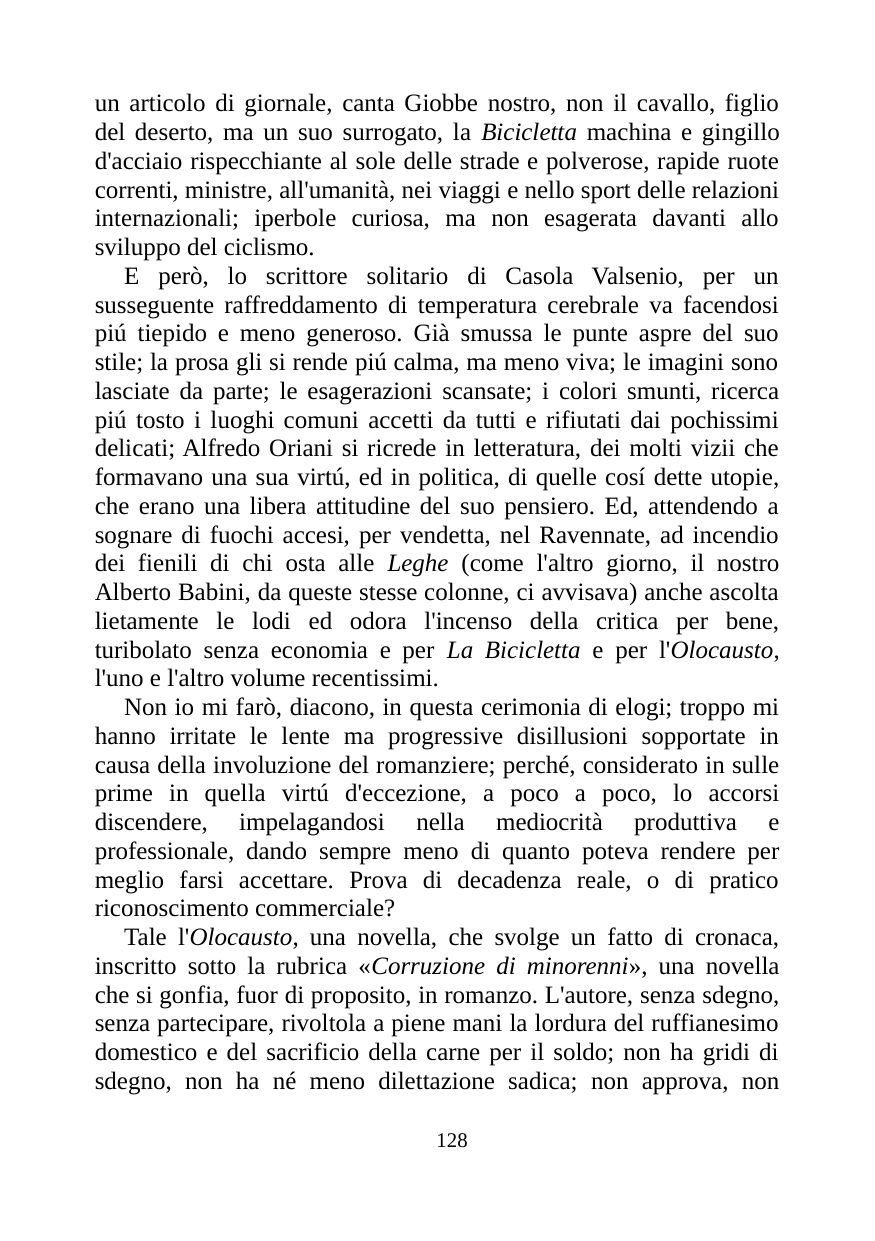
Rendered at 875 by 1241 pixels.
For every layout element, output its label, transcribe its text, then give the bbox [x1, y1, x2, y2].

text E però, lo scrittore solitario di Casola Valsenio, per un susseguente raffreddamento di temperatura cerebrale va facendosi piú tiepido e meno generoso. Già smussa le punte aspre del suo stile; la prosa gli si rende piú calma, ma meno viva; le imagini sono lasciate da parte; le esagerazioni scansate; i colori smunti, ricerca piú tosto i luoghi comuni accetti da tutti e rifiutati dai pochissimi delicati; Alfredo Oriani si ricrede in letteratura, dei molti vizii che formavano una sua virtú, ed in politica, di quelle cosí dette utopie, che erano una libera attitudine del suo pensiero. Ed, attendendo a sognare di fuochi accesi, per vendetta, nel Ravennate, ad incendio dei fienili di chi osta alle Leghe (come l'altro giorno, il nostro Alberto Babini, da queste stesse colonne, ci avvisava) anche ascolta lietamente le lodi ed odora l'incenso della critica per bene, turibolato senza economia e per La Bicicletta e per l'Olocausto, l'uno e l'altro volume recentissimi. [94, 261, 779, 692]
text un articolo di giornale, canta Giobbe nostro, non il cavallo, figlio del deserto, ma un suo surrogato, la Bicicletta machina e gingillo d'acciaio rispecchiante al sole delle strade e polverose, rapide ruote correnti, ministre, all'umanità, nei viaggi e nello sport delle relazioni internazionali; iperbole curiosa, ma non esagerata davanti allo sviluppo del ciclismo. [94, 88, 779, 261]
text Non io mi farò, diacono, in questa cerimonia di elogi; troppo mi hanno irritate le lente ma progressive disillusioni sopportate in causa della involuzione del romanziere; perché, considerato in sulle prime in quella virtú d'eccezione, a poco a poco, lo accorsi discendere, impelagandosi nella mediocrità produttiva e professionale, dando sempre meno di quanto poteva rendere per meglio farsi accettare. Prova di decadenza reale, o di pratico riconoscimento commerciale? [94, 692, 779, 922]
text Tale l'Olocausto, una novella, che svolge un fatto di cronaca, inscritto sotto la rubrica «Corruzione di minorenni», una novella che si gonfia, fuor di proposito, in romanzo. L'autore, senza sdegno, senza partecipare, rivoltola a piene mani la lordura del ruffianesimo domestico e del sacrificio della carne per il soldo; non ha gridi di sdegno, non ha né meno dilettazione sadica; non approva, non [94, 922, 779, 1095]
